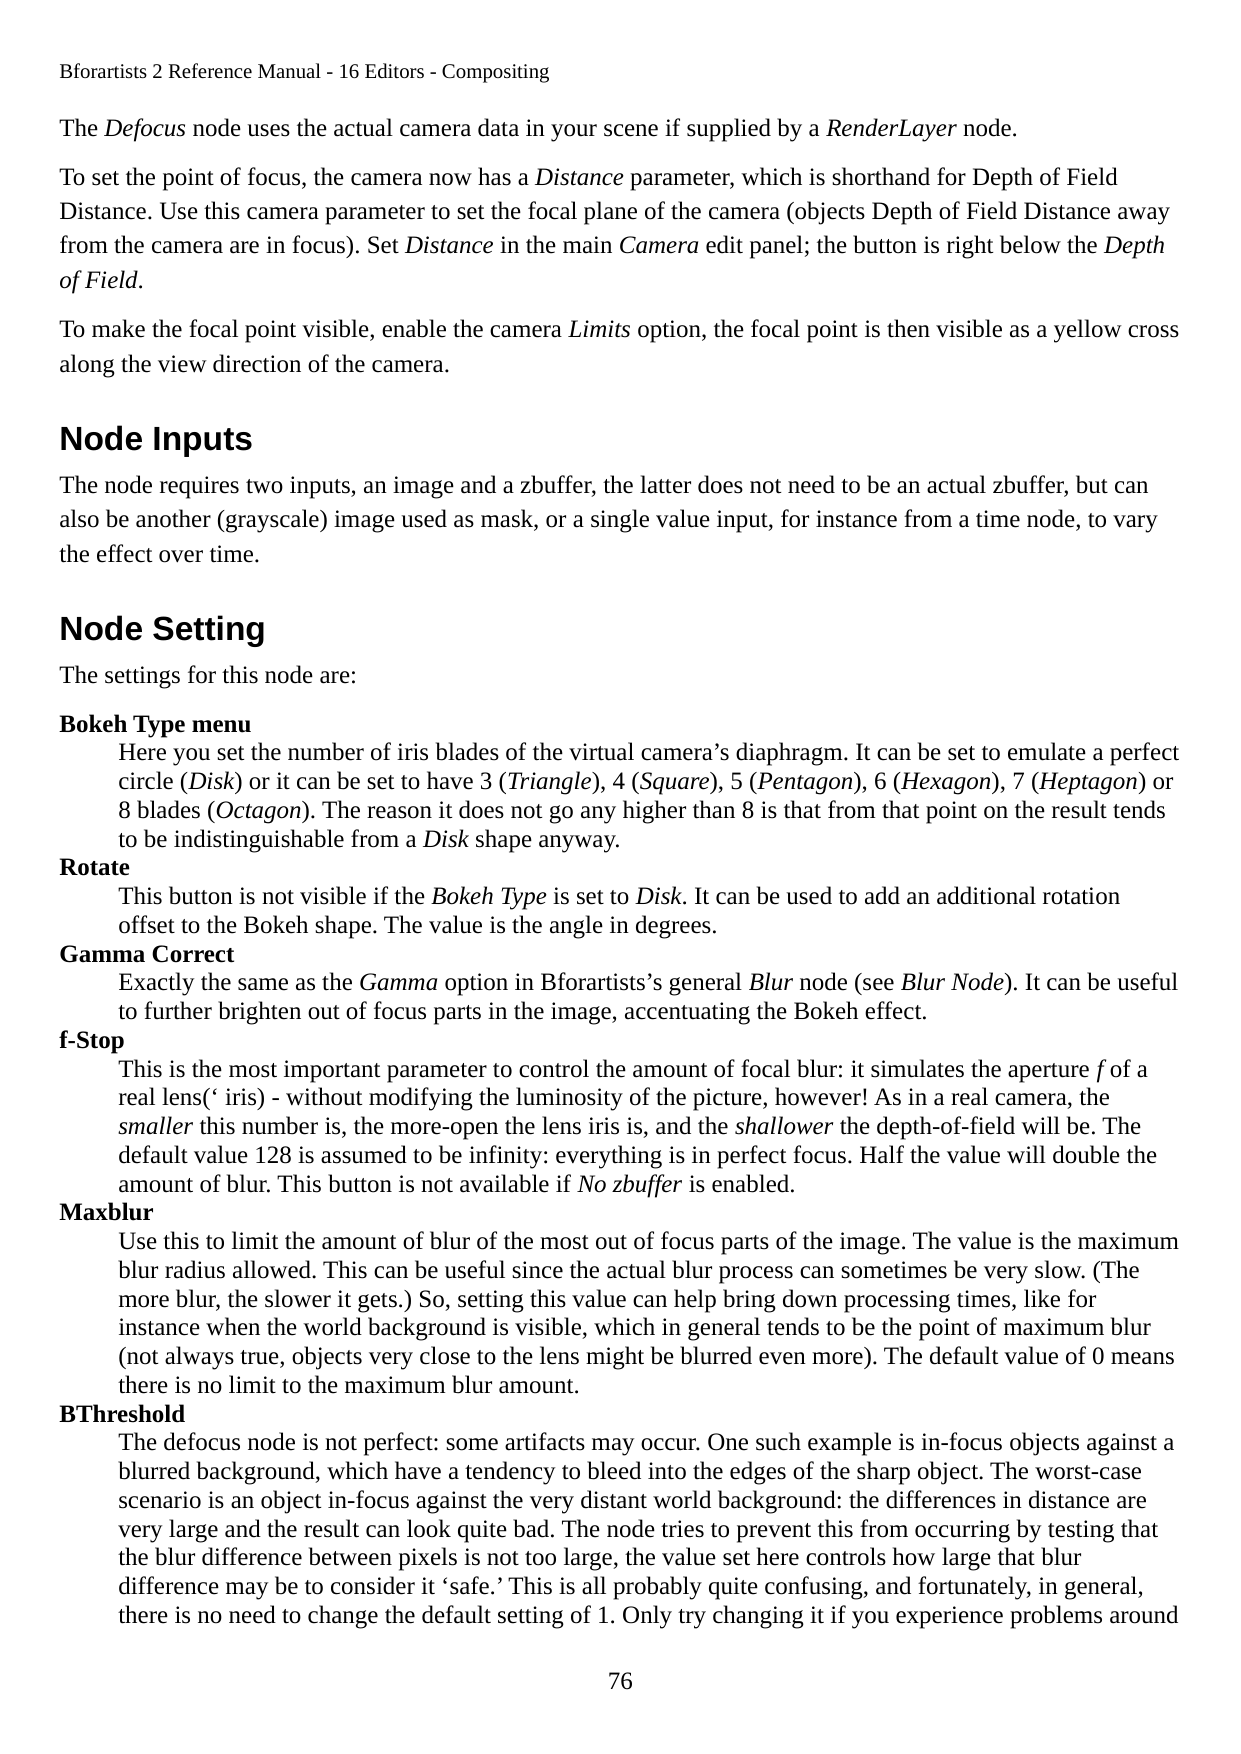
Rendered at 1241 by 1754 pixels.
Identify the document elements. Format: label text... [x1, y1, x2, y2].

list Here you set the number of iris blades of the virtual camera’s diaphragm. It can be set to emulate a perfect circle (Disk) or it can be set to have 3 (Triangle), 4 (Square), 5 (Pentagon), 6 (Hexagon), 7 (Heptagon) or 8 blades (Octagon). The reason it does not go any higher than 8 is that from that point on the result tends to be indistinguishable from a Disk shape anyway. [118, 737, 1181, 852]
subtitle f-Stop [59, 1025, 1181, 1054]
subtitle Node Inputs [59, 418, 1181, 457]
list The defocus node is not perfect: some artifacts may occur. One such example is in-focus objects against a blurred background, which have a tendency to bleed into the edges of the sharp object. The worst-case scenario is an object in-focus against the very distant world background: the differences in distance are very large and the result can look quite bad. The node tries to prevent this from occurring by testing that the blur difference between pixels is not too large, the value set here controls how large that blur difference may be to consider it ‘safe.’ This is all probably quite confusing, and fortunately, in general, there is no need to change the default setting of 1. Only try changing it if you experience problems around [118, 1427, 1181, 1629]
list Exactly the same as the Gamma option in Bforartists’s general Blur node (see Blur Node). It can be useful to further brighten out of focus parts in the image, accentuating the Bokeh effect. [118, 967, 1181, 1025]
text The node requires two inputs, an image and a zbuffer, the latter does not need to be an actual zbuffer, but can also be another (grayscale) image used as mask, or a single value input, for instance from a time node, to vary the effect over time. [59, 470, 1181, 567]
list This is the most important parameter to control the amount of focal blur: it simulates the aperture f of a real lens(‘ iris) - without modifying the luminosity of the picture, however! As in a real camera, the smaller this number is, the more-open the lens iris is, and the shallower the depth-of-field will be. The default value 128 is assumed to be infinity: everything is in perfect focus. Half the value will double the amount of blur. This button is not available if No zbuffer is enabled. [118, 1054, 1181, 1197]
list Use this to limit the amount of blur of the most out of focus parts of the image. The value is the maximum blur radius allowed. This can be useful since the actual blur process can sometimes be very slow. (The more blur, the slower it gets.) So, setting this value can help bring down processing times, like for instance when the world background is visible, which in general tends to be the point of maximum blur (not always true, objects very close to the lens might be blurred even more). The default value of 0 means there is no limit to the maximum blur amount. [118, 1226, 1181, 1399]
subtitle BThreshold [59, 1399, 1181, 1427]
text To set the point of focus, the camera now has a Distance parameter, which is shorthand for Depth of Field Distance. Use this camera parameter to set the focal plane of the camera (objects Depth of Field Distance away from the camera are in focus). Set Distance in the main Camera edit panel; the button is right below the Depth of Field. [59, 162, 1181, 294]
subtitle Gamma Correct [59, 939, 1181, 967]
subtitle Bokeh Type menu [59, 709, 1181, 737]
list This button is not visible if the Bokeh Type is set to Disk. It can be used to add an additional rotation offset to the Bokeh shape. The value is the angle in degrees. [118, 881, 1181, 939]
text The settings for this node are: [59, 660, 1181, 688]
text To make the focal point visible, enable the camera Limits option, the focal point is then visible as a yellow cross along the view direction of the camera. [59, 314, 1181, 377]
subtitle Node Setting [59, 608, 1181, 647]
subtitle Maxblur [59, 1197, 1181, 1226]
text The Defocus node uses the actual camera data in your scene if supplied by a RenderLayer node. [59, 113, 1181, 141]
subtitle Rotate [59, 852, 1181, 881]
